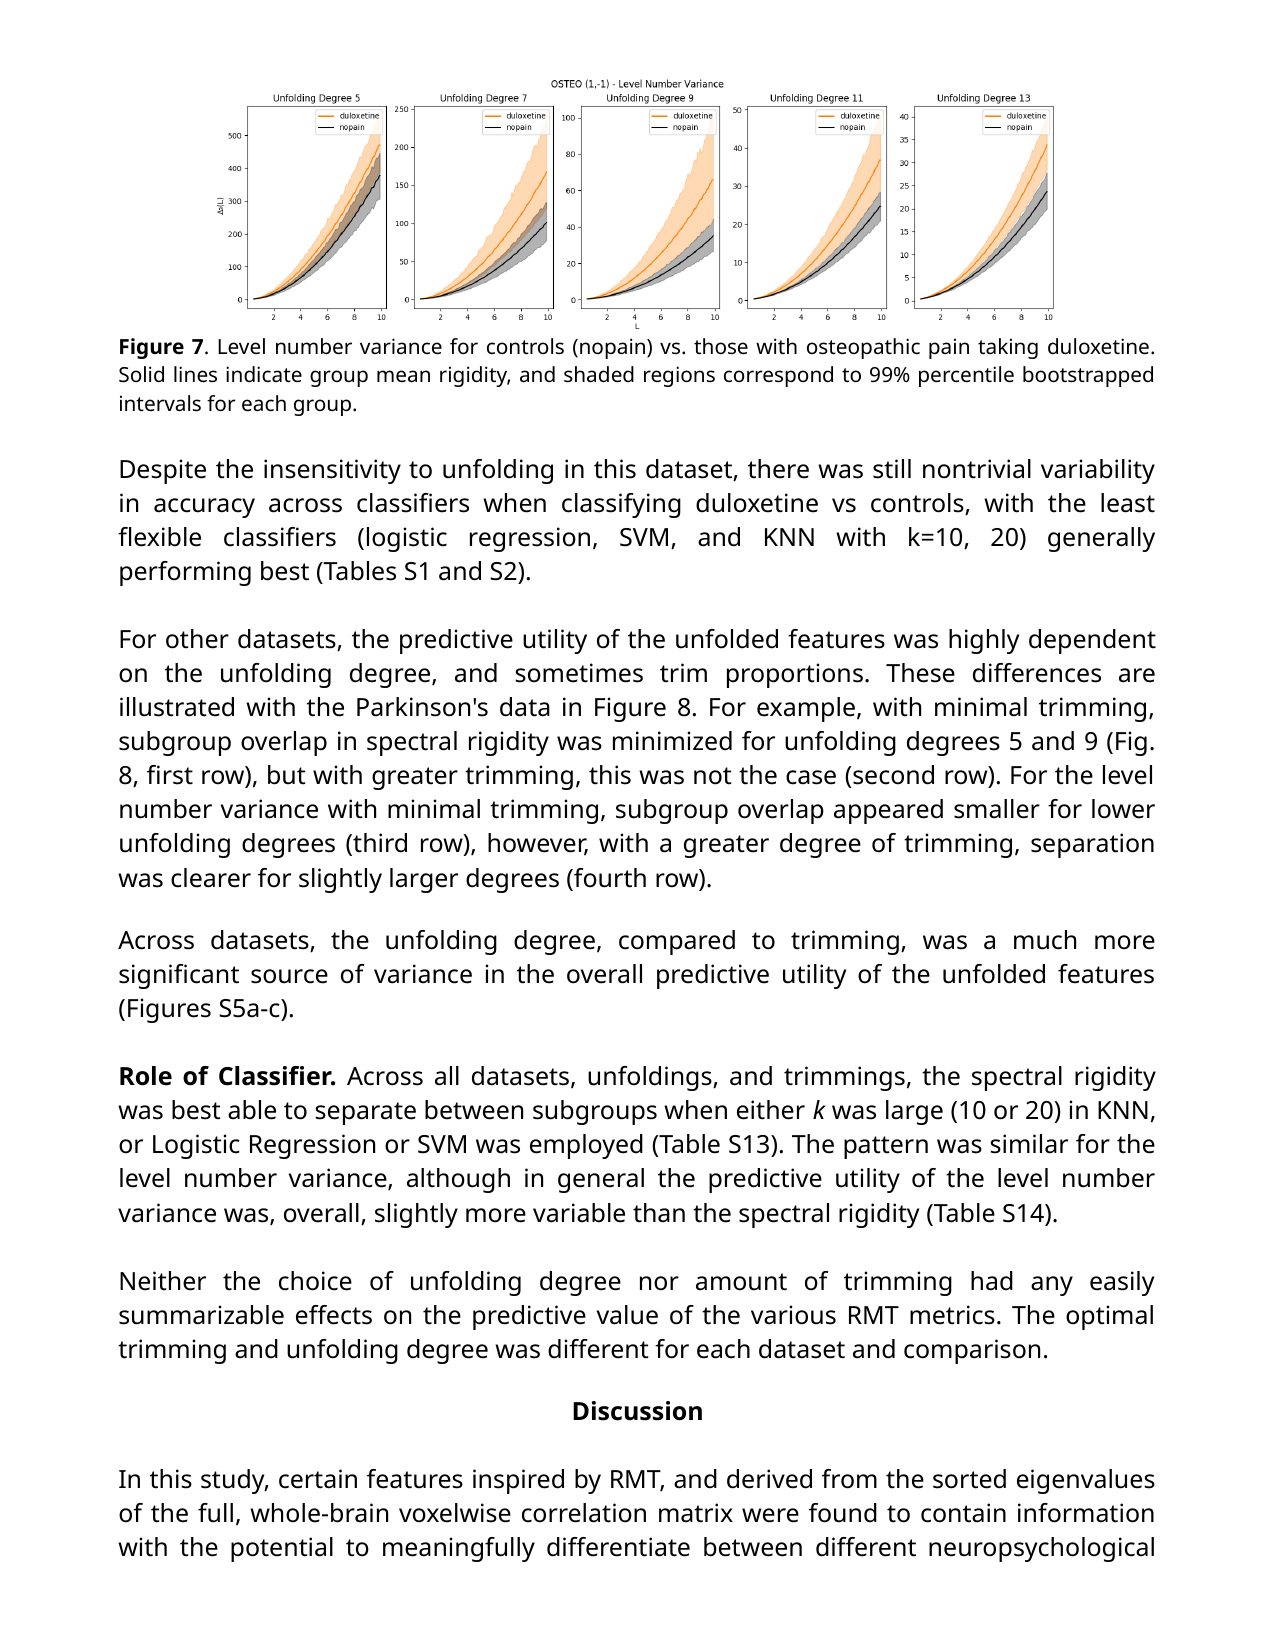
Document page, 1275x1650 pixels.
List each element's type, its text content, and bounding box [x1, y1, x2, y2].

text For other datasets, the predictive utility of the unfolded features was highly dependent on the unfolding degree, and sometimes trim proportions. These differences are illustrated with the Parkinson's data in Figure 8. For example, with minimal trimming, subgroup overlap in spectral rigidity was minimized for unfolding degrees 5 and 9 (Fig. 8, first row), but with greater trimming, this was not the case (second row). For the level number variance with minimal trimming, subgroup overlap appeared smaller for lower unfolding degrees (third row), however, with a greater degree of trimming, separation was clearer for slightly larger degrees (fourth row). [118, 622, 1157, 894]
text Across datasets, the unfolding degree, compared to trimming, was a much more significant source of variance in the overall predictive utility of the unfolded features (Figures S5a-c). [118, 923, 1157, 1025]
text Discussion [118, 1394, 1157, 1428]
text Figure 7. Level number variance for controls (nopain) vs. those with osteopathic pain taking duloxetine. Solid lines indicate group mean rigidity, and shaded regions correspond to 99% percentile bootstrapped intervals for each group. [118, 333, 1157, 417]
text In this study, certain features inspired by RMT, and derived from the sorted eigenvalues of the full, whole-brain voxelwise correlation matrix were found to contain information with the potential to meaningfully differentiate between different neuropsychological [118, 1462, 1157, 1564]
text Role of Classifier. Across all datasets, unfoldings, and trimmings, the spectral rigidity was best able to separate between subgroups when either k was large (10 or 20) in KNN, or Logistic Regression or SVM was employed (Table S13). The pattern was similar for the level number variance, although in general the predictive utility of the level number variance was, overall, slightly more variable than the spectral rigidity (Table S14). [118, 1059, 1157, 1229]
text Neither the choice of unfolding degree nor amount of trimming had any easily summarizable effects on the predictive value of the various RMT metrics. The optimal trimming and unfolding degree was different for each dataset and comparison. [118, 1263, 1157, 1366]
picture [204, 75, 1071, 333]
text Despite the insensitivity to unfolding in this dataset, there was still nontrivial variability in accuracy across classifiers when classifying duloxetine vs controls, with the least flexible classifiers (logistic regression, SVM, and KNN with k=10, 20) generally performing best (Tables S1 and S2). [118, 451, 1157, 588]
